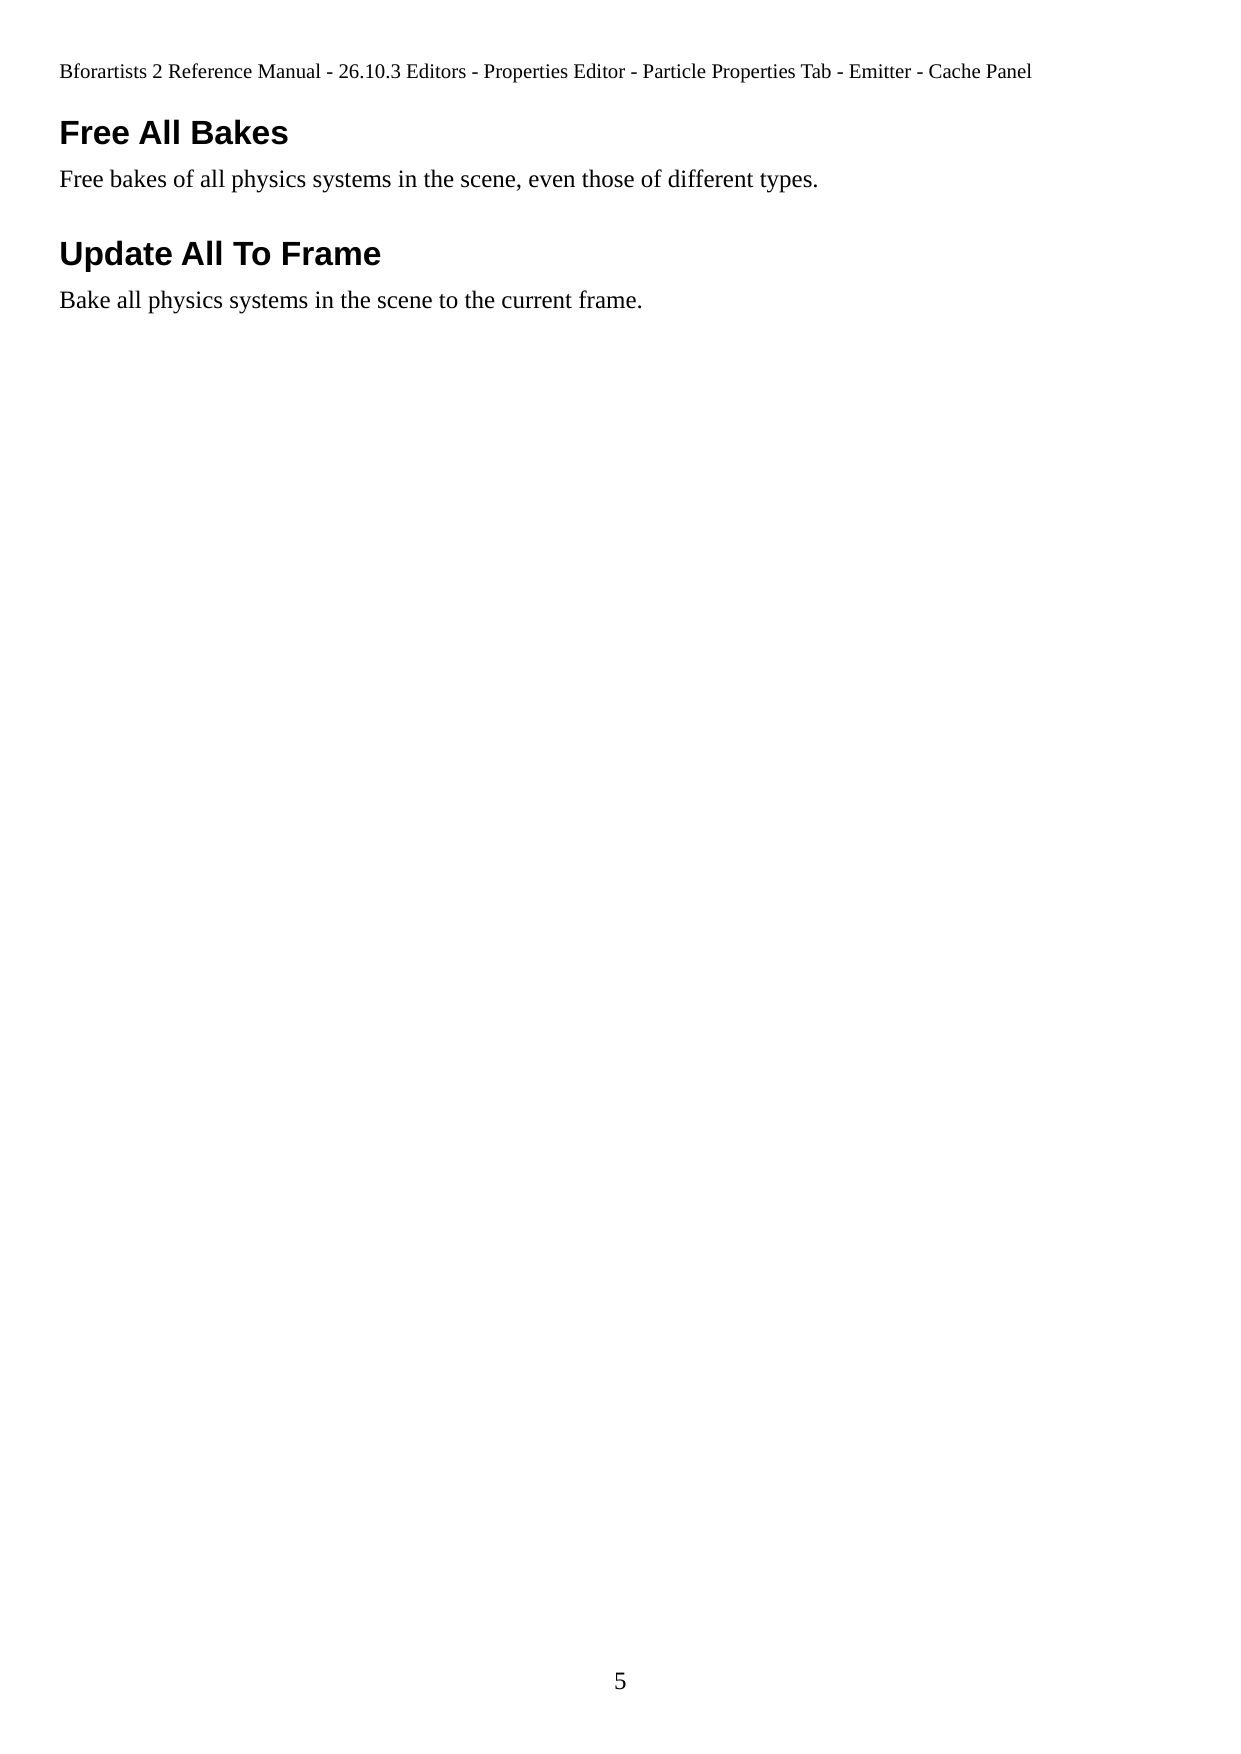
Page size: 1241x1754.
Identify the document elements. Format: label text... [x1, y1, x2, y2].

subtitle Free All Bakes [59, 113, 1181, 151]
subtitle Update All To Frame [59, 234, 1181, 272]
text Free bakes of all physics systems in the scene, even those of different types. [59, 164, 1181, 192]
text Bake all physics systems in the scene to the current frame. [59, 285, 1181, 313]
